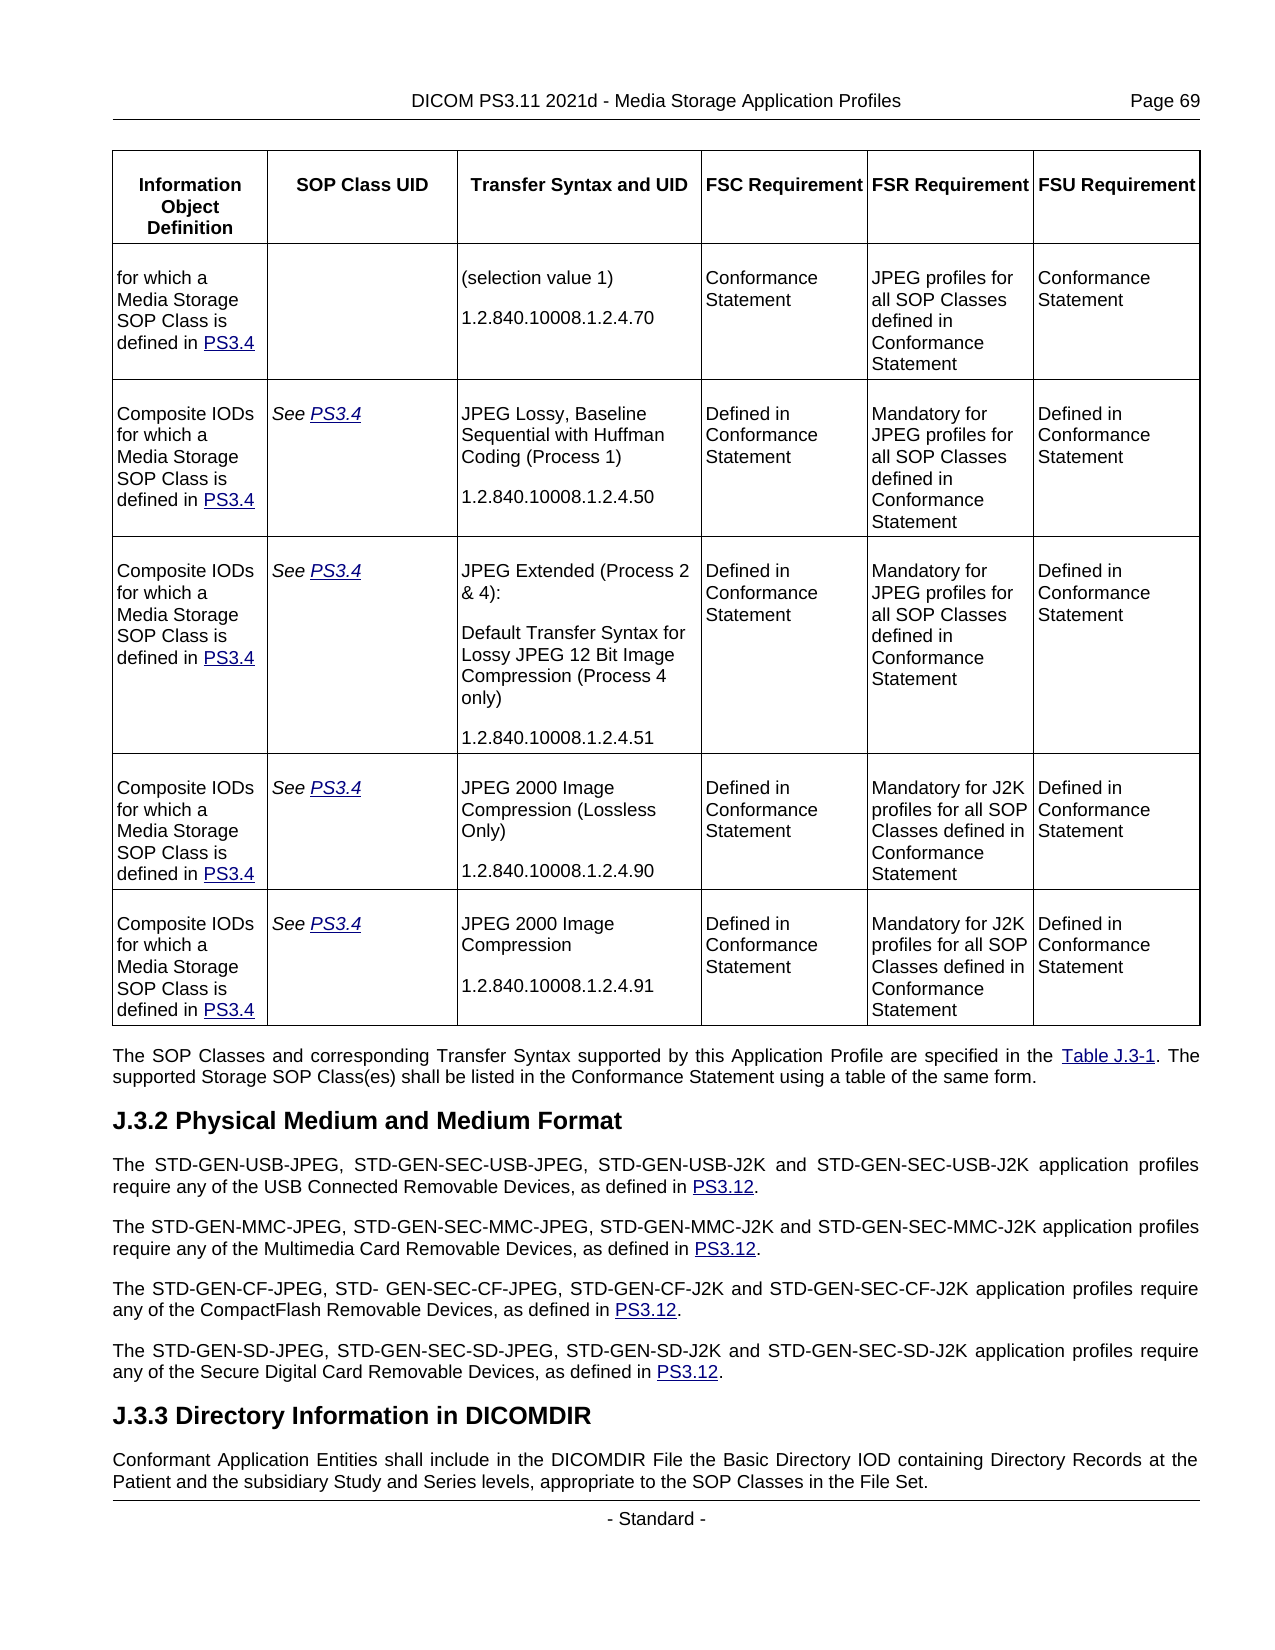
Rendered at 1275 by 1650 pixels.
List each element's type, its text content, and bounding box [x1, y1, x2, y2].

table_cell JPEG profiles for all SOP Classes defined in Conformance Statement [868, 244, 1033, 379]
table_cell Defined in Conformance Statement [1034, 754, 1199, 889]
table_cell Defined in Conformance Statement [702, 754, 867, 889]
text The STD-GEN-CF-JPEG, STD- GEN-SEC-CF-JPEG, STD-GEN-CF-J2K and STD-GEN-SEC-CF-J2K application profiles require any of the CompactFlash Removable Devices, as defined in PS3.12. [112, 1278, 1200, 1321]
table_cell Conformance Statement [702, 244, 867, 379]
table_header Transfer Syntax and UID [458, 151, 701, 243]
table_cell Composite IODs for which a Media Storage SOP Class is defined in PS3.4 [113, 754, 267, 889]
table_cell Defined in Conformance Statement [1034, 537, 1199, 753]
table_cell See PS3.4 [268, 754, 457, 889]
table_cell Composite IODs for which a Media Storage SOP Class is defined in PS3.4 [113, 890, 267, 1025]
table_cell Mandatory for JPEG profiles for all SOP Classes defined in Conformance Statement [868, 380, 1033, 536]
text The STD-GEN-SD-JPEG, STD-GEN-SEC-SD-JPEG, STD-GEN-SD-J2K and STD-GEN-SEC-SD-J2K application profiles require any of the Secure Digital Card Removable Devices, as defined in PS3.12. [112, 1339, 1200, 1383]
table_cell (selection value 1) 1.2.840.10008.1.2.4.70 [458, 244, 701, 379]
table_cell for which a Media Storage SOP Class is defined in PS3.4 [113, 244, 267, 379]
table_header FSR Requirement [868, 151, 1033, 243]
table_cell Defined in Conformance Statement [1034, 380, 1199, 536]
table_cell See PS3.4 [268, 537, 457, 753]
table_header FSC Requirement [702, 151, 867, 243]
table_cell Conformance Statement [1034, 244, 1199, 379]
table_cell Mandatory for JPEG profiles for all SOP Classes defined in Conformance Statement [868, 537, 1033, 753]
text J.3.3 Directory Information in DICOMDIR [112, 1401, 1200, 1430]
text The STD-GEN-MMC-JPEG, STD-GEN-SEC-MMC-JPEG, STD-GEN-MMC-J2K and STD-GEN-SEC-MMC-J2K application profiles require any of the Multimedia Card Removable Devices, as defined in PS3.12. [112, 1216, 1200, 1259]
text Conformant Application Entities shall include in the DICOMDIR File the Basic Directory IOD containing Directory Records at the Patient and the subsidiary Study and Series levels, appropriate to the SOP Classes in the File Set. [112, 1449, 1200, 1492]
table_cell Defined in Conformance Statement [702, 537, 867, 753]
table_cell JPEG 2000 Image Compression 1.2.840.10008.1.2.4.91 [458, 890, 701, 1025]
table_cell Mandatory for J2K profiles for all SOP Classes defined in Conformance Statement [868, 754, 1033, 889]
table_cell JPEG Lossy, Baseline Sequential with Huffman Coding (Process 1) 1.2.840.10008.1.2.4.50 [458, 380, 701, 536]
table_cell Composite IODs for which a Media Storage SOP Class is defined in PS3.4 [113, 537, 267, 753]
table_cell JPEG 2000 Image Compression (Lossless Only) 1.2.840.10008.1.2.4.90 [458, 754, 701, 889]
table_header FSU Requirement [1034, 151, 1199, 243]
table_cell See PS3.4 [268, 890, 457, 1025]
table_header Information Object Definition [113, 151, 267, 243]
table_cell Defined in Conformance Statement [1034, 890, 1199, 1025]
text The STD-GEN-USB-JPEG, STD-GEN-SEC-USB-JPEG, STD-GEN-USB-J2K and STD-GEN-SEC-USB-J2K application profiles require any of the USB Connected Removable Devices, as defined in PS3.12. [112, 1154, 1200, 1197]
table_header SOP Class UID [268, 151, 457, 243]
table_cell See PS3.4 [268, 380, 457, 536]
text The SOP Classes and corresponding Transfer Syntax supported by this Application Profile are specified in the Table J.3-1. The supported Storage SOP Class(es) shall be listed in the Conformance Statement using a table of the same form. [112, 1044, 1200, 1088]
table_cell Composite IODs for which a Media Storage SOP Class is defined in PS3.4 [113, 380, 267, 536]
table_cell Mandatory for J2K profiles for all SOP Classes defined in Conformance Statement [868, 890, 1033, 1025]
table_cell [268, 244, 457, 379]
table_cell Defined in Conformance Statement [702, 890, 867, 1025]
text J.3.2 Physical Medium and Medium Format [112, 1106, 1200, 1135]
table_cell JPEG Extended (Process 2 & 4): Default Transfer Syntax for Lossy JPEG 12 Bit Image Compression (Process 4 only) 1.2.840.10008.1.2.4.51 [458, 537, 701, 753]
table_cell Defined in Conformance Statement [702, 380, 867, 536]
